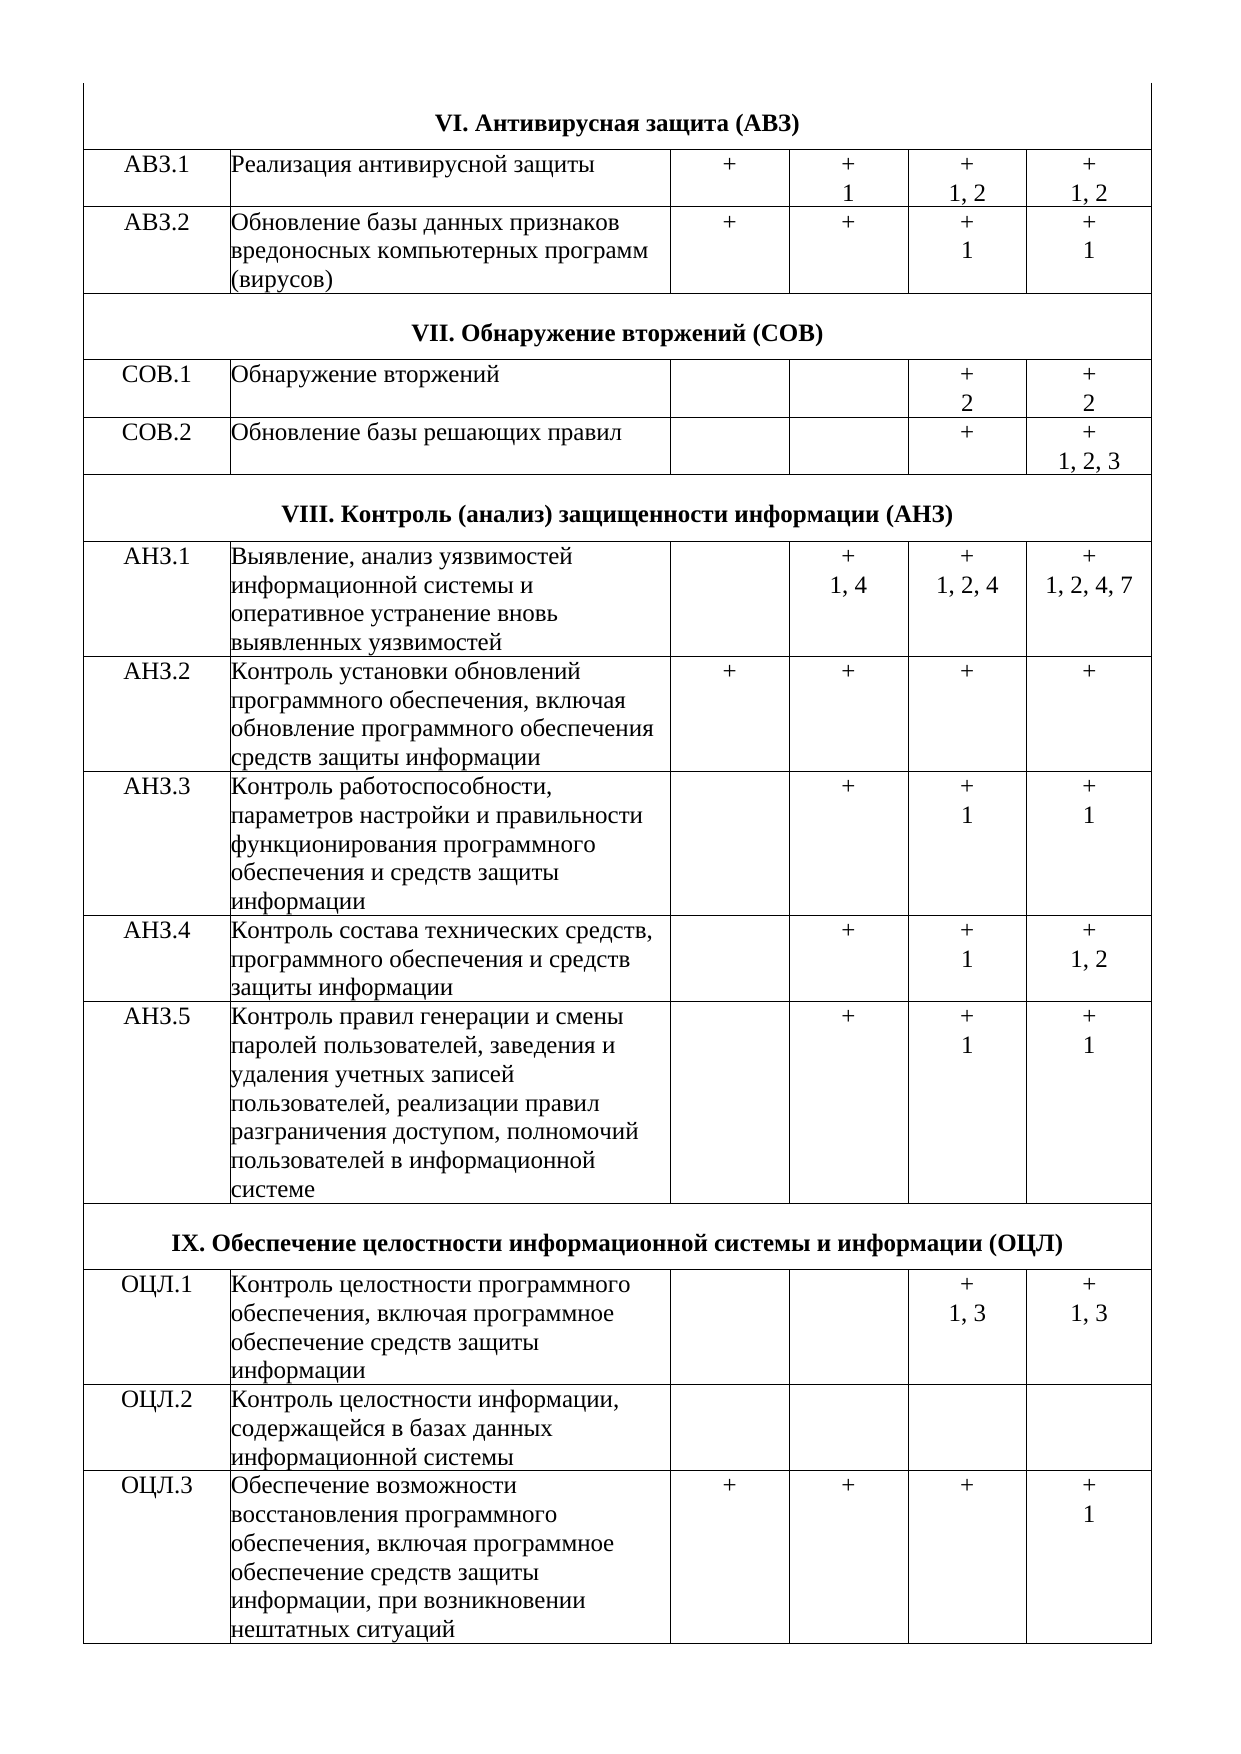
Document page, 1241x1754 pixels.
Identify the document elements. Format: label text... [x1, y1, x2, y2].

table_cell + [790, 207, 908, 293]
table_cell + [909, 657, 1026, 771]
table_cell + [790, 1471, 908, 1643]
table_cell АНЗ.2 [84, 657, 230, 771]
table_cell [790, 1270, 908, 1384]
table_cell + [790, 772, 908, 915]
table_cell + 1 [1027, 1471, 1151, 1643]
table_cell [671, 1385, 789, 1470]
table_cell Контроль целостности программного обеспечения, включая программное обеспечение средств защиты информации [231, 1270, 670, 1384]
table_cell ОЦЛ.3 [84, 1471, 230, 1643]
table_cell [790, 418, 908, 474]
table_cell Контроль правил генерации и смены паролей пользователей, заведения и удаления учетных записей пользователей, реализации правил разграничения доступом, полномочий пользователей в информационной системе [231, 1002, 670, 1203]
table_cell + [1027, 657, 1151, 771]
table_cell АНЗ.3 [84, 772, 230, 915]
table_cell СОВ.1 [84, 360, 230, 417]
table_cell [790, 1385, 908, 1470]
table_cell + [671, 150, 789, 206]
table_cell + [790, 1002, 908, 1203]
table_cell [671, 1270, 789, 1384]
table_cell Выявление, анализ уязвимостей информационной системы и оперативное устранение вновь выявленных уязвимостей [231, 542, 670, 656]
table_cell АНЗ.5 [84, 1002, 230, 1203]
table_cell ОЦЛ.1 [84, 1270, 230, 1384]
table_cell + 1, 4 [790, 542, 908, 656]
table_cell АНЗ.1 [84, 542, 230, 656]
table_cell + 1, 2 [1027, 150, 1151, 206]
table_cell + 1 [1027, 772, 1151, 915]
table_cell [671, 916, 789, 1001]
table_cell + 1, 2 [1027, 916, 1151, 1001]
table_cell + [671, 657, 789, 771]
table_cell + 1 [1027, 1002, 1151, 1203]
table_cell Обеспечение возможности восстановления программного обеспечения, включая программное обеспечение средств защиты информации, при возникновении нештатных ситуаций [231, 1471, 670, 1643]
table_cell АНЗ.4 [84, 916, 230, 1001]
table_cell + 1, 2, 4, 7 [1027, 542, 1151, 656]
table_cell + 1 [909, 916, 1026, 1001]
table_cell + 1, 2, 3 [1027, 418, 1151, 474]
table_cell + 1, 3 [909, 1270, 1026, 1384]
table_cell + 1, 2 [909, 150, 1026, 206]
table_cell Обнаружение вторжений [231, 360, 670, 417]
table_cell + 1 [1027, 207, 1151, 293]
table_cell + [909, 418, 1026, 474]
table_cell [1027, 1385, 1151, 1470]
table_cell Реализация антивирусной защиты [231, 150, 670, 206]
table_cell Контроль работоспособности, параметров настройки и правильности функционирования программного обеспечения и средств защиты информации [231, 772, 670, 915]
table_cell [671, 772, 789, 915]
table_cell + [671, 1471, 789, 1643]
table_cell АВЗ.1 [84, 150, 230, 206]
table_cell + 1 [909, 1002, 1026, 1203]
table_cell + [909, 1471, 1026, 1643]
table_cell [671, 418, 789, 474]
table_cell [790, 360, 908, 417]
table_cell + 2 [1027, 360, 1151, 417]
table_cell + 1, 3 [1027, 1270, 1151, 1384]
table_cell + [790, 657, 908, 771]
table_cell [671, 542, 789, 656]
table_cell + 1 [909, 772, 1026, 915]
table_cell + [671, 207, 789, 293]
table_cell + [790, 916, 908, 1001]
table_cell VII. Обнаружение вторжений (СОВ) [84, 294, 1151, 359]
table_cell АВЗ.2 [84, 207, 230, 293]
table_cell [671, 1002, 789, 1203]
table_cell Контроль установки обновлений программного обеспечения, включая обновление программного обеспечения средств защиты информации [231, 657, 670, 771]
table_cell [909, 1385, 1026, 1470]
table_cell + 2 [909, 360, 1026, 417]
table_cell Обновление базы данных признаков вредоносных компьютерных программ (вирусов) [231, 207, 670, 293]
table_cell IX. Обеспечение целостности информационной системы и информации (ОЦЛ) [84, 1204, 1151, 1269]
table_cell VI. Антивирусная защита (АВЗ) [84, 83, 1151, 149]
table_cell VIII. Контроль (анализ) защищенности информации (АНЗ) [84, 475, 1151, 541]
table_cell + 1 [790, 150, 908, 206]
table_cell [671, 360, 789, 417]
table_cell + 1, 2, 4 [909, 542, 1026, 656]
table_cell Контроль целостности информации, содержащейся в базах данных информационной системы [231, 1385, 670, 1470]
table_cell ОЦЛ.2 [84, 1385, 230, 1470]
table_cell СОВ.2 [84, 418, 230, 474]
table_cell Контроль состава технических средств, программного обеспечения и средств защиты информации [231, 916, 670, 1001]
table_cell + 1 [909, 207, 1026, 293]
table_cell Обновление базы решающих правил [231, 418, 670, 474]
